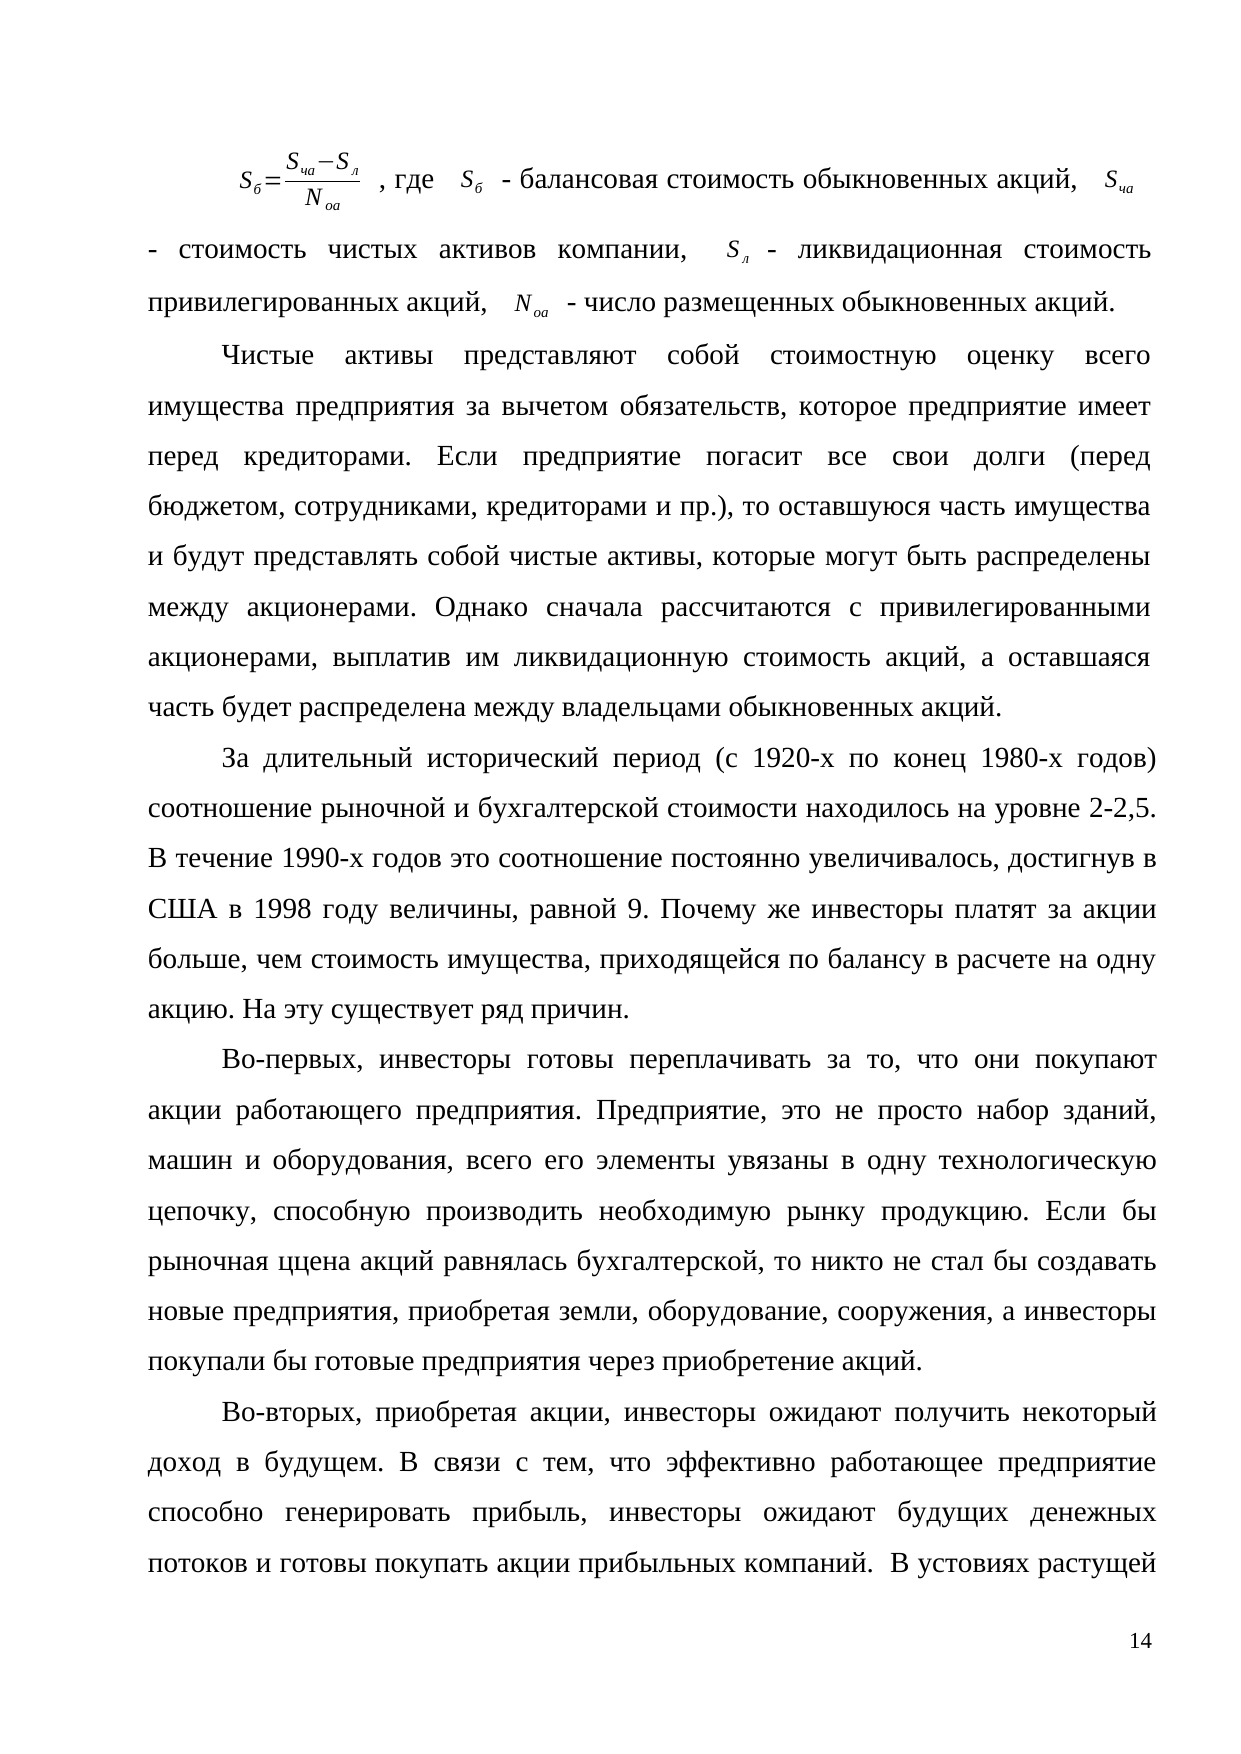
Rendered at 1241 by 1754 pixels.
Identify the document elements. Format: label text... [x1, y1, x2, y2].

text За длительный исторический период (с 1920-х по конец 1980-х годов) соотношение рыночной и бухгалтерской стоимости находилось на уровне 2-2,5. В течение 1990-х годов это соотношение постоянно увеличивалось, достигнув в США в 1998 году величины, равной 9. Почему же инвесторы платят за акции больше, чем стоимость имущества, приходящейся по балансу в расчете на одну акцию. На эту существует ряд причин. [148, 740, 1158, 1025]
text Во-первых, инвесторы готовы переплачивать за то, что они покупают акции работающего предприятия. Предприятие, это не просто набор зданий, машин и оборудования, всего его элементы увязаны в одну технологическую цепочку, способную производить необходимую рынку продукцию. Если бы рыночная ццена акций равнялась бухгалтерской, то никто не стал бы создавать новые предприятия, приобретая земли, оборудование, сооружения, а инвесторы покупали бы готовые предприятия через приобретение акций. [148, 1042, 1158, 1377]
text Чистые активы представляют собой стоимостную оценку всего имущества предприятия за вычетом обязательств, которое предприятие имеет перед кредиторами. Если предприятие погасит все свои долги (перед бюджетом, сотрудниками, кредиторами и пр.), то оставшуюся часть имущества и будут представлять собой чистые активы, которые могут быть распределены между акционерами. Однако сначала рассчитаются с привилегированными акционерами, выплатив им ликвидационную стоимость акций, а оставшаяся часть будет распределена между владельцами обыкновенных акций. [148, 337, 1152, 723]
text Во-вторых, приобретая акции, инвесторы ожидают получить некоторый доход в будущем. В связи с тем, что эффективно работающее предприятие способно генерировать прибыль, инвесторы ожидают будущих денежных потоков и готовы покупать акции прибыльных компаний. В устовиях растущей [148, 1394, 1158, 1578]
text , где - балансовая стоимость обыкновенных акций, - стоимость чистых активов компании, - ликвидационная стоимость привилегированных акций, - число размещенных обыкновенных акций. [148, 148, 1152, 321]
